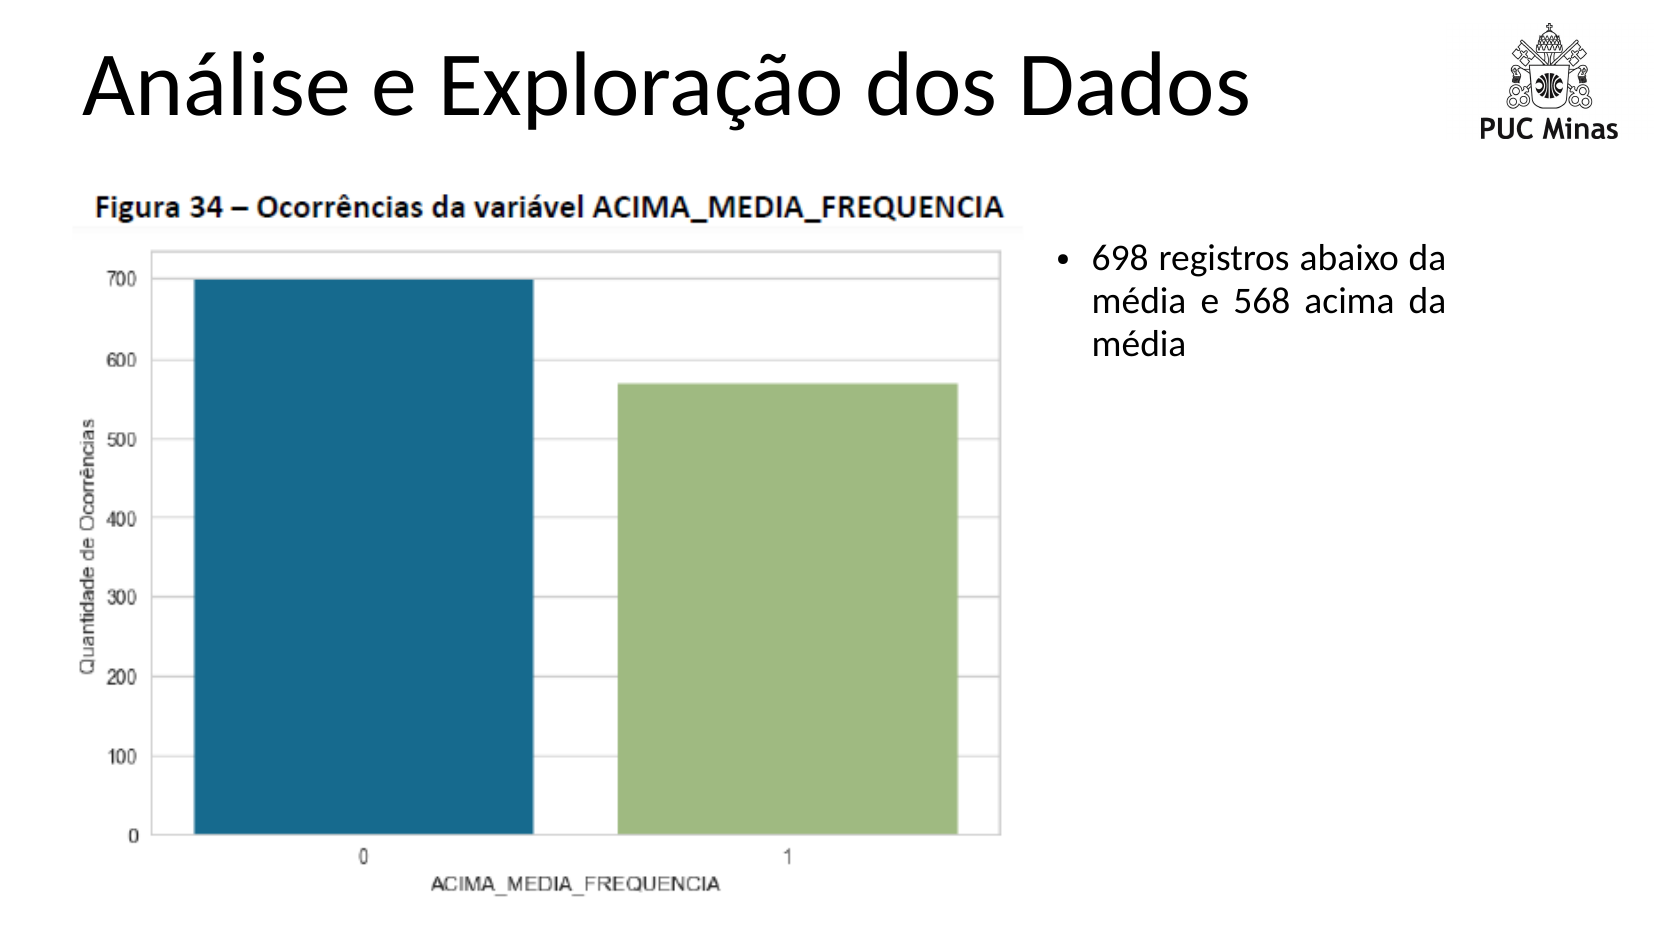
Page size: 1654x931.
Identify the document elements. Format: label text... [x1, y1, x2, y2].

picture [1446, 23, 1654, 140]
title Análise e Exploração dos Dados [82, 37, 1571, 148]
text_box 698 registros abaixo da média e 568 acima da média [1056, 236, 1447, 857]
picture [57, 177, 1039, 916]
